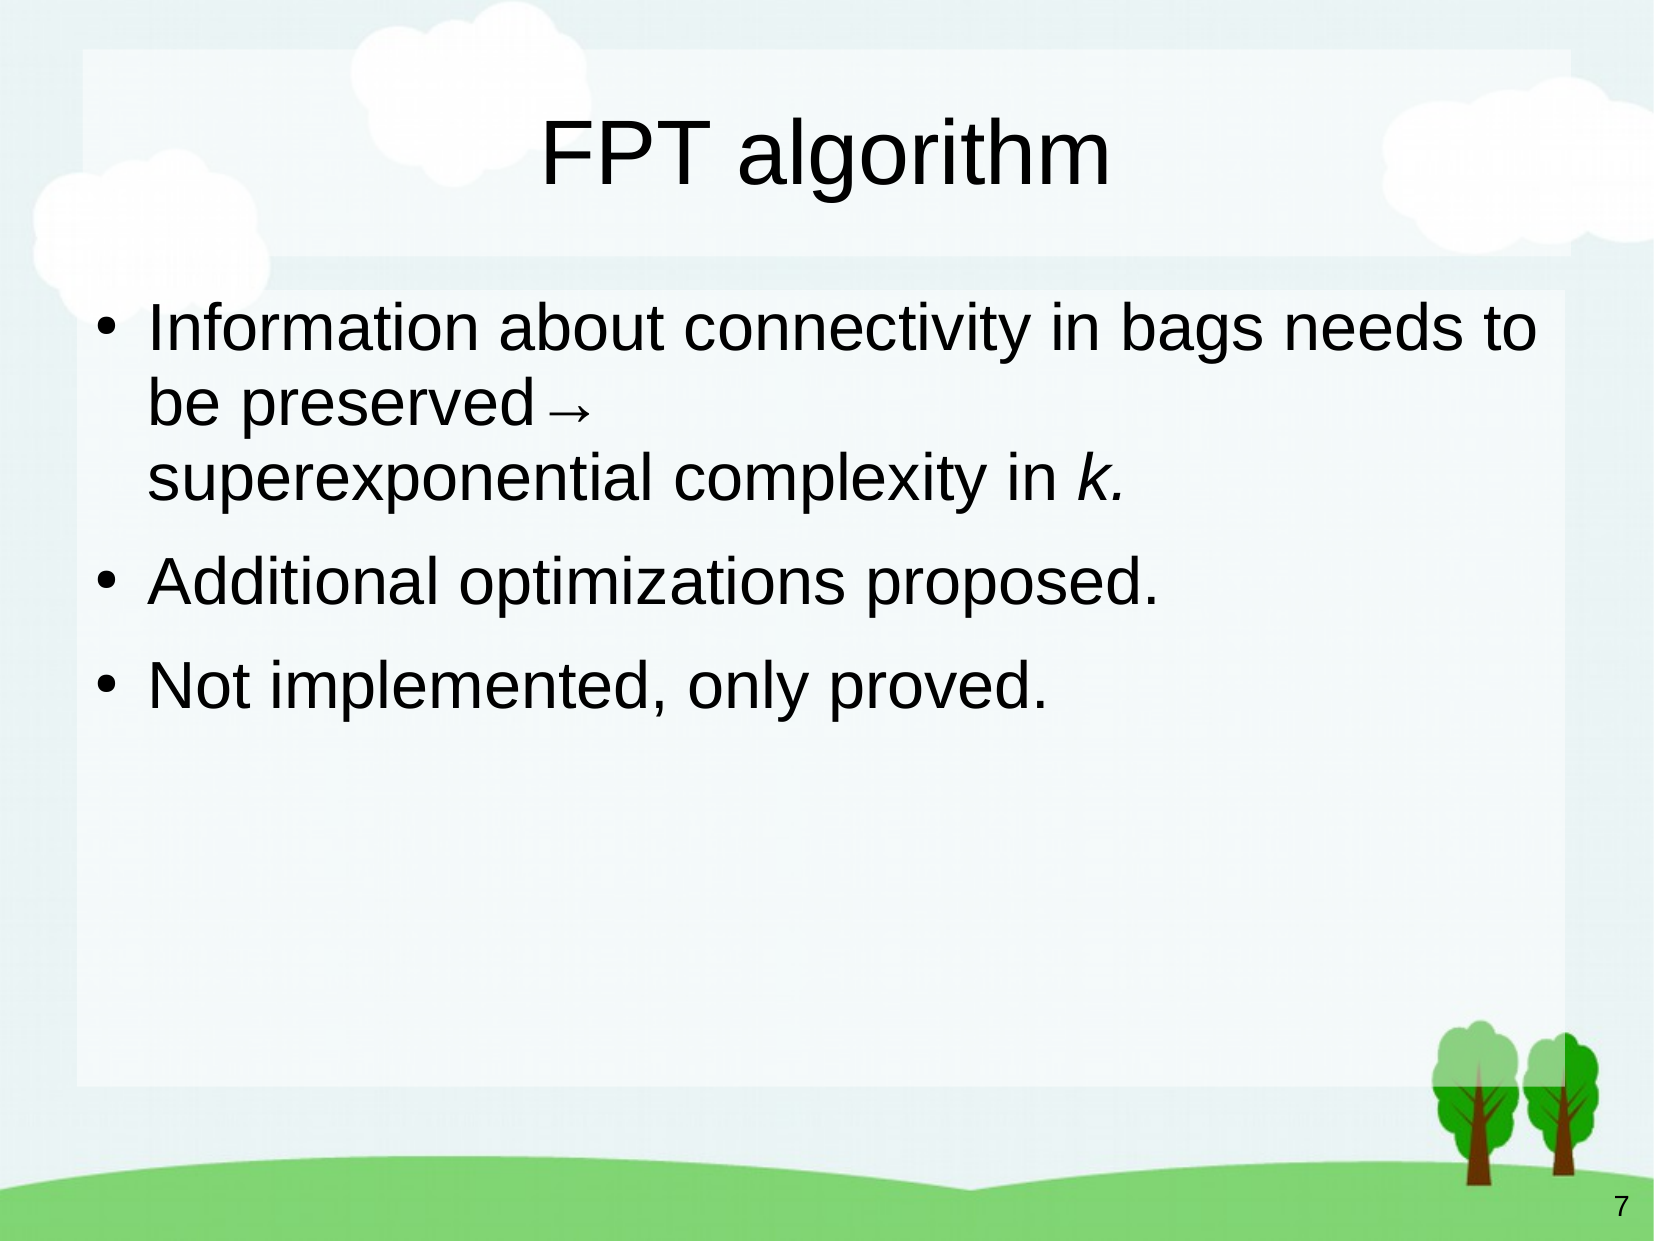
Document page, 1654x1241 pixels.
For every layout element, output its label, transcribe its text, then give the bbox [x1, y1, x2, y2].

picture [0, 0, 1654, 1241]
list Information about connectivity in bags needs to be preserved→ superexponential complexity in k. Additional optimizations proposed. Not implemented, only proved. [76, 290, 1565, 1087]
title FPT algorithm [82, 49, 1571, 257]
